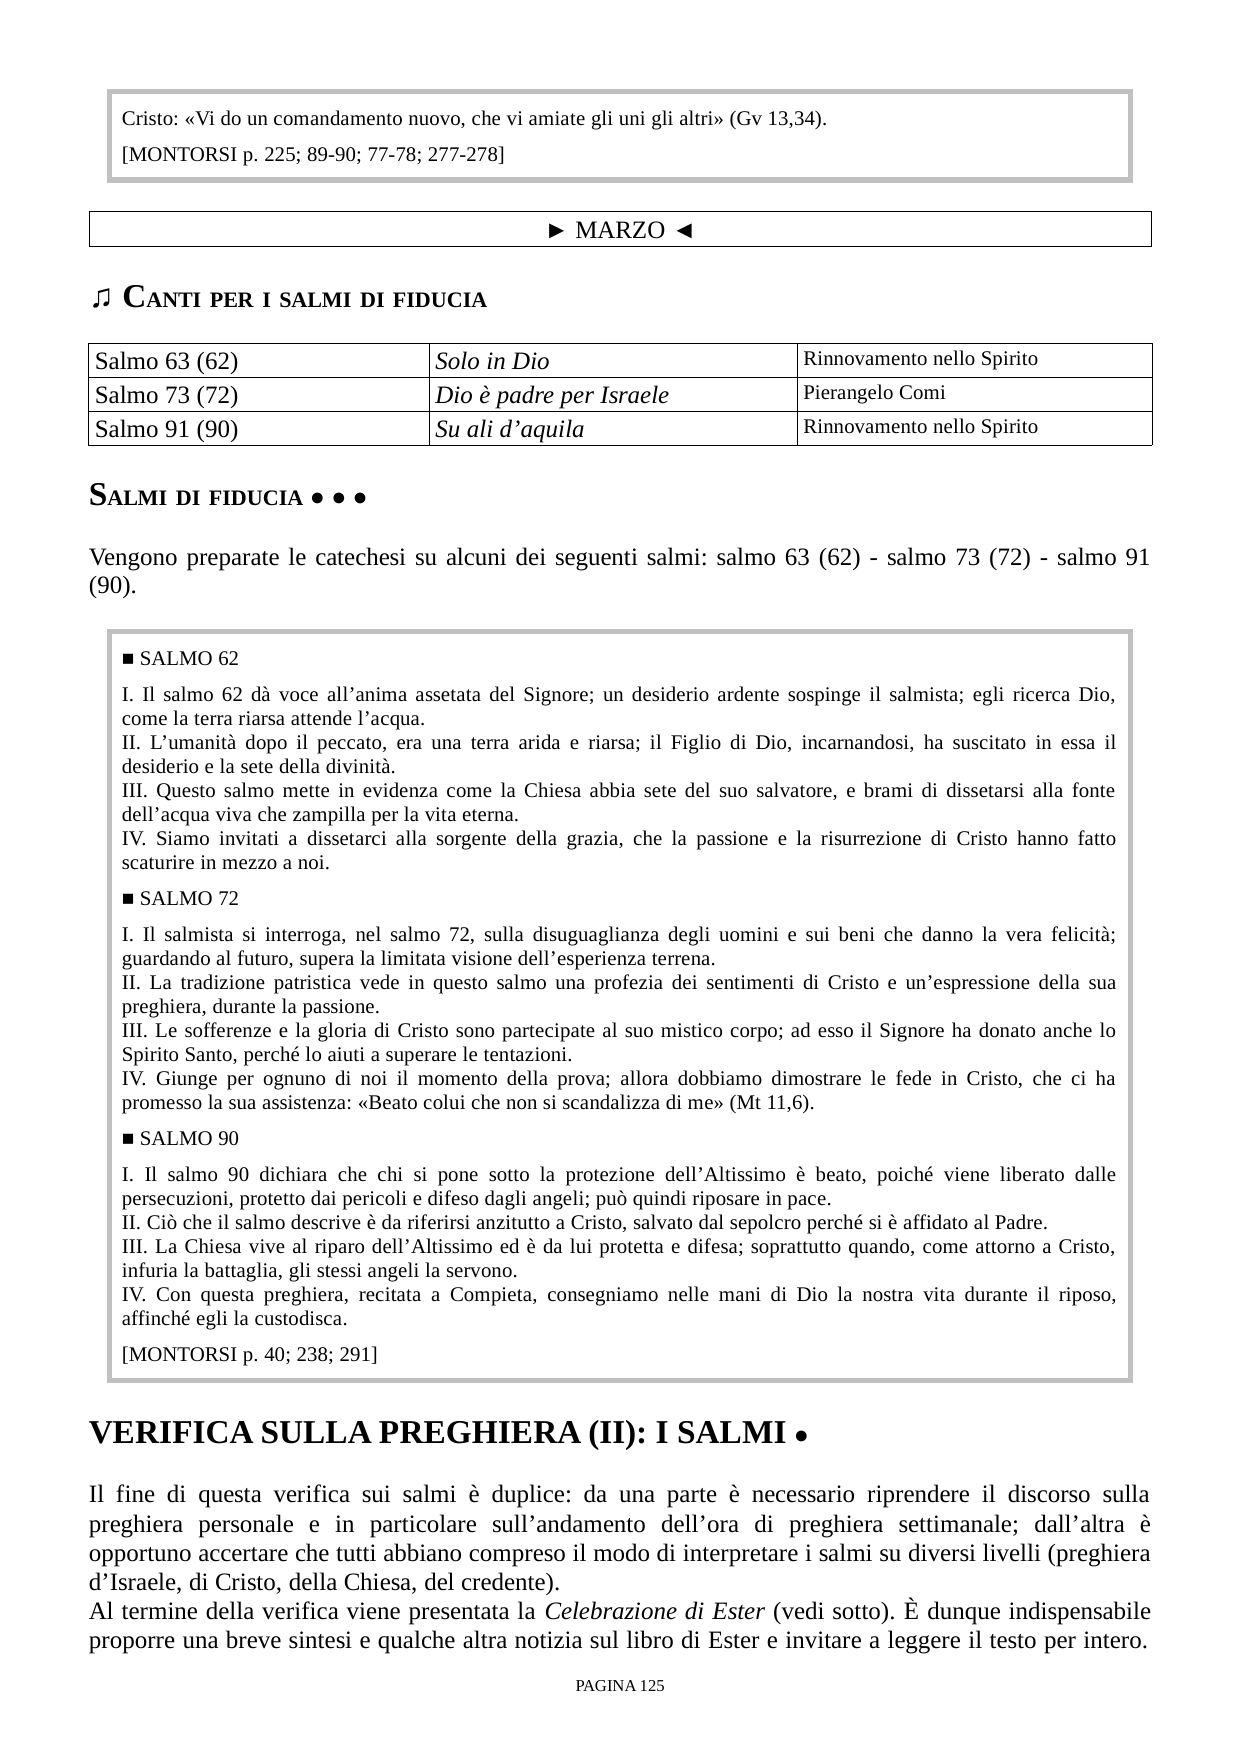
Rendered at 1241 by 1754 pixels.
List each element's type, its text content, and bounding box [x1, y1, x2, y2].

table_cell Salmo 91 (90) [89, 412, 429, 445]
text Il fine di questa verifica sui salmi è duplice: da una parte è necessario riprendere il discorso sulla preghiera personale e in particolare sull’andamento dell’ora di preghiera settimanale; dall’altra è opportuno accertare che tutti abbiano compreso il modo di interpretare i salmi su diversi livelli (preghiera d’Israele, di Cristo, della Chiesa, del credente). [88, 1479, 1152, 1596]
text Salmi di fiducia ● ● ● [88, 474, 1152, 512]
table_cell Dio è padre per Israele [430, 378, 797, 411]
table_header Rinnovamento nello Spirito [798, 344, 1152, 377]
text ♫ Canti per i salmi di fiducia [88, 276, 1152, 314]
table_cell Rinnovamento nello Spirito [798, 412, 1152, 445]
table_header ■ SALMO 62 I. Il salmo 62 dà voce all’anima assetata del Signore; un desiderio ardente sospinge il salmista; egli ricerca Dio, come la terra riarsa attende l’acqua. II. L’umanità dopo il peccato, era una terra arida e riarsa; il Figlio di Dio, incarnandosi, ha suscitato in essa il desiderio e la sete della divinità. III. Questo salmo mette in evidenza come la Chiesa abbia sete del suo salvatore, e brami di dissetarsi alla fonte dell’acqua viva che zampilla per la vita eterna. IV. Siamo invitati a dissetarci alla sorgente della grazia, che la passione e la risurrezione di Cristo hanno fatto scaturire in mezzo a noi. ■ SALMO 72 I. Il salmista si interroga, nel salmo 72, sulla disuguaglianza degli uomini e sui beni che danno la vera felicità; guardando al futuro, supera la limitata visione dell’esperienza terrena. II. La tradizione patristica vede in questo salmo una profezia dei sentimenti di Cristo e un’espressione della sua preghiera, durante la passione. III. Le sofferenze e la gloria di Cristo sono partecipate al suo mistico corpo; ad esso il Signore ha donato anche lo Spirito Santo, perché lo aiuti a superare le tentazioni. IV. Giunge per ognuno di noi il momento della prova; allora dobbiamo dimostrare le fede in Cristo, che ci ha promesso la sua assistenza: «Beato colui che non si scandalizza di me» (Mt 11,6). ■ SALMO 90 I. Il salmo 90 dichiara che chi si pone sotto la protezione dell’Altissimo è beato, poiché viene liberato dalle persecuzioni, protetto dai pericoli e difeso dagli angeli; può quindi riposare in pace. II. Ciò che il salmo descrive è da riferirsi anzitutto a Cristo, salvato dal sepolcro perché si è affidato al Padre. III. La Chiesa vive al riparo dell’Altissimo ed è da lui protetta e difesa; soprattutto quando, come attorno a Cristo, infuria la battaglia, gli stessi angeli la servono. IV. Con questa preghiera, recitata a Compieta, consegniamo nelle mani di Dio la nostra vita durante il riposo, affinché egli la custodisca. [MONTORSI p. 40; 238; 291] [112, 634, 1128, 1378]
table_cell Pierangelo Comi [798, 378, 1152, 411]
table_header Cristo: «Vi do un comandamento nuovo, che vi amiate gli uni gli altri» (Gv 13,34). [MONTORSI p. 225; 89-90; 77-78; 277-278] [112, 94, 1128, 177]
text ► MARZO ◄ [90, 212, 1151, 246]
table_cell Su ali d’aquila [430, 412, 797, 445]
text Al termine della verifica viene presentata la Celebrazione di Ester (vedi sotto). È dunque indispensabile proporre una breve sintesi e qualche altra notizia sul libro di Ester e invitare a leggere il testo per intero. [88, 1596, 1152, 1654]
table_header Solo in Dio [430, 344, 797, 377]
text Vengono preparate le catechesi su alcuni dei seguenti salmi: salmo 63 (62) - salmo 73 (72) - salmo 91 (90). [88, 541, 1152, 599]
table_cell Salmo 73 (72) [89, 378, 429, 411]
table_header Salmo 63 (62) [89, 344, 429, 377]
text VERIFICA SULLA PREGHIERA (II): I SALMI ● [88, 1412, 1152, 1450]
